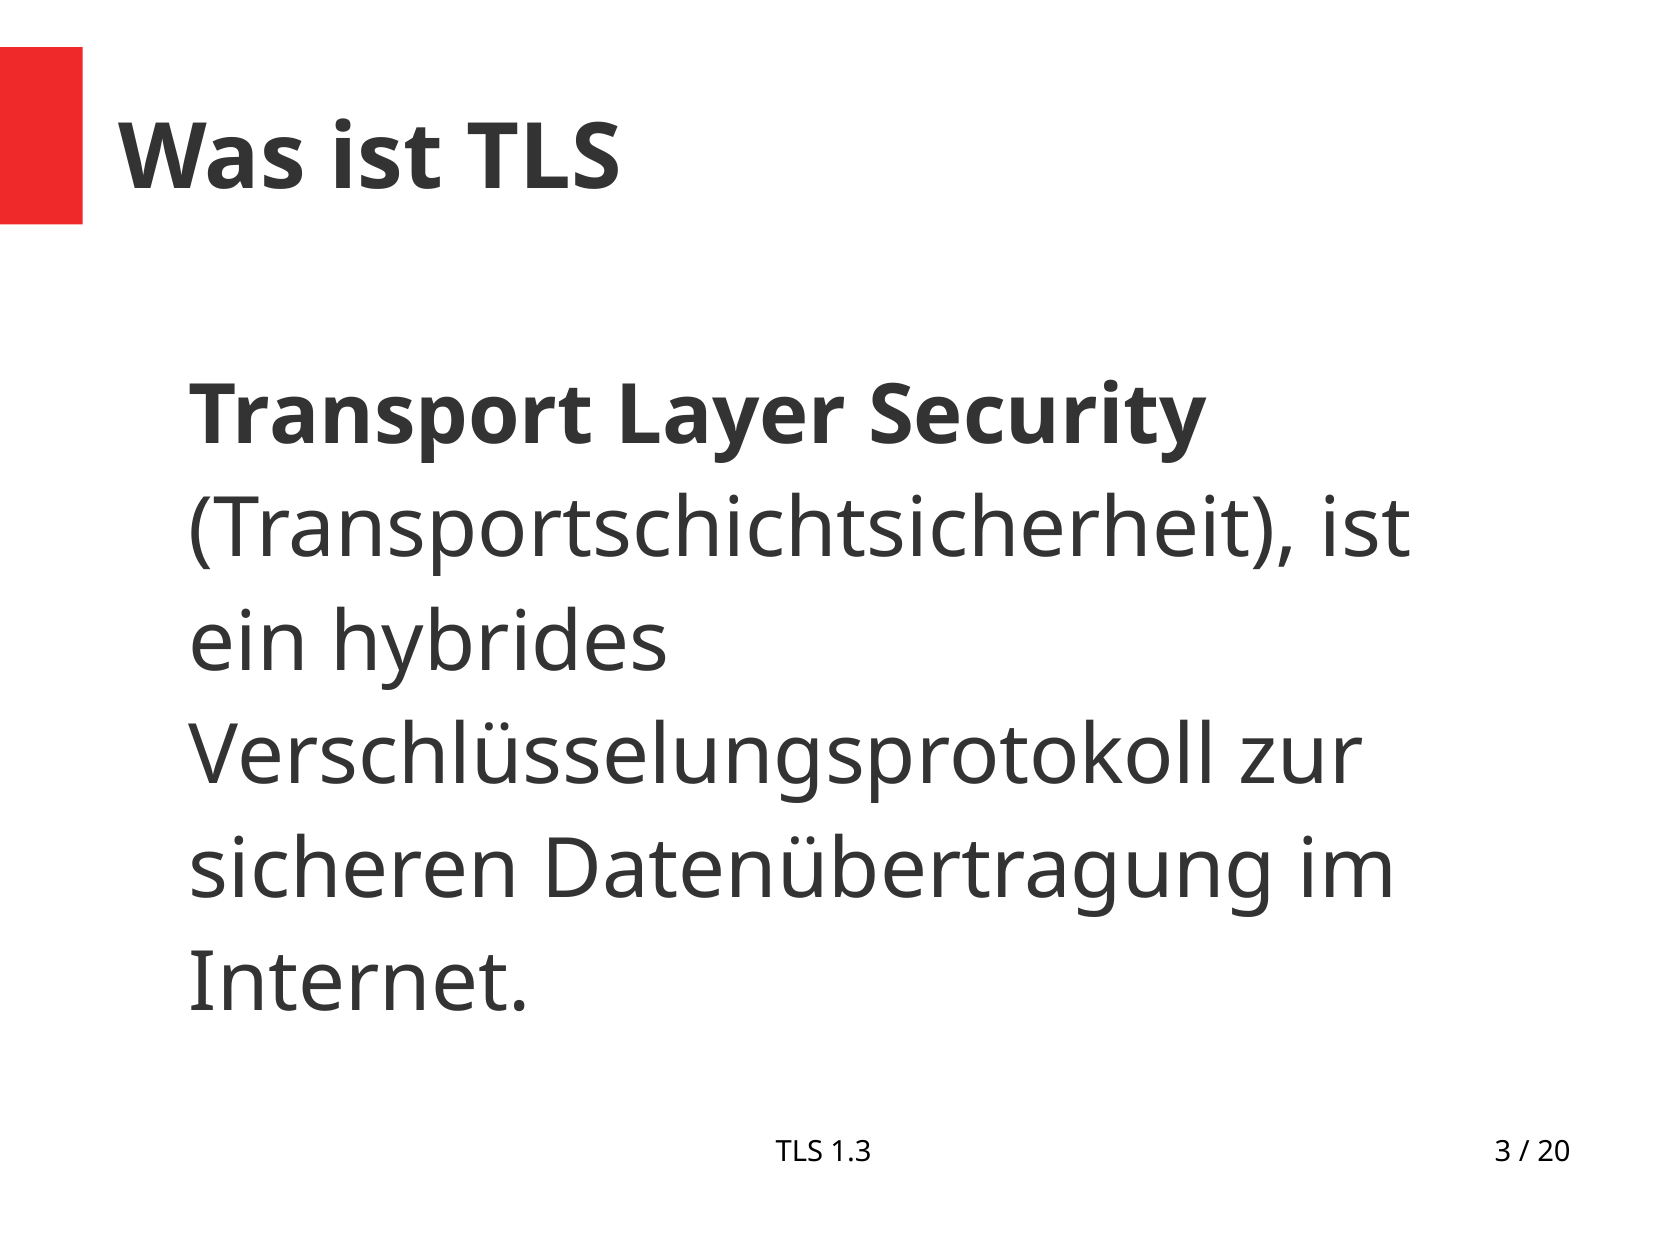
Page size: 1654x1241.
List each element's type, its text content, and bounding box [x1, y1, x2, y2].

title Was ist TLS [118, 49, 1571, 257]
list Transport Layer Security (Transportschichtsicherheit), ist ein hybrides Verschlüsselungsprotokoll zur sicheren Datenübertragung im Internet. [118, 354, 1536, 1074]
